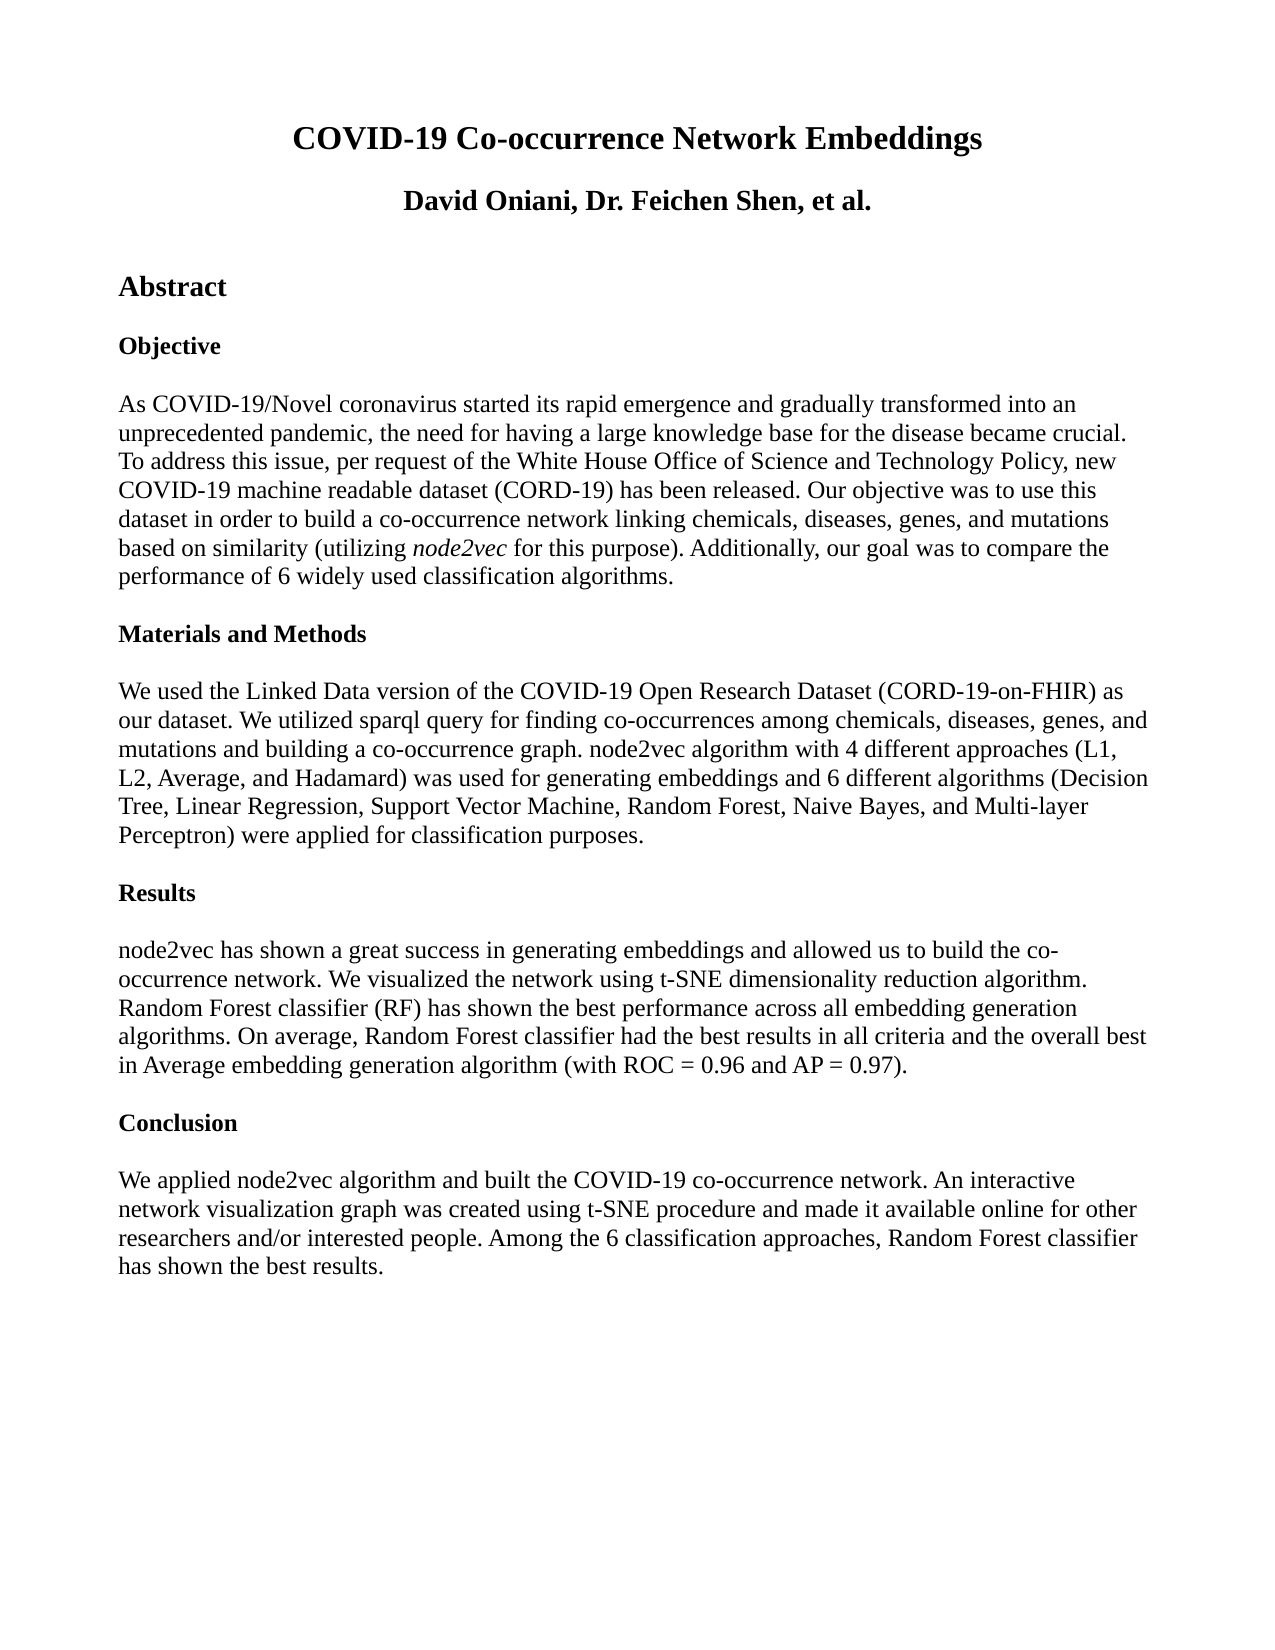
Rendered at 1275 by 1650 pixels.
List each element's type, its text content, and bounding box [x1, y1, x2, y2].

text Objective [118, 331, 1157, 360]
text Results [118, 878, 1157, 906]
text node2vec has shown a great success in generating embeddings and allowed us to build the co-occurrence network. We visualized the network using t-SNE dimensionality reduction algorithm. Random Forest classifier (RF) has shown the best performance across all embedding generation algorithms. On average, Random Forest classifier had the best results in all criteria and the overall best in Average embedding generation algorithm (with ROC = 0.96 and AP = 0.97). [118, 935, 1157, 1079]
text Abstract [118, 269, 1157, 303]
text COVID-19 Co-occurrence Network Embeddings [118, 118, 1157, 156]
text Conclusion [118, 1108, 1157, 1136]
text David Oniani, Dr. Feichen Shen, et al. [118, 183, 1157, 216]
text We applied node2vec algorithm and built the COVID-19 co-occurrence network. An interactive network visualization graph was created using t-SNE procedure and made it available online for other researchers and/or interested people. Among the 6 classification approaches, Random Forest classifier has shown the best results. [118, 1165, 1157, 1280]
text To address this issue, per request of the White House Office of Science and Technology Policy, new COVID-19 machine readable dataset (CORD-19) has been released. Our objective was to use this dataset in order to build a co-occurrence network linking chemicals, diseases, genes, and mutations based on similarity (utilizing node2vec for this purpose). Additionally, our goal was to compare the performance of 6 widely used classification algorithms. [118, 446, 1157, 590]
text Materials and Methods [118, 619, 1157, 648]
text We used the Linked Data version of the COVID-19 Open Research Dataset (CORD-19-on-FHIR) as our dataset. We utilized sparql query for finding co-occurrences among chemicals, diseases, genes, and mutations and building a co-occurrence graph. node2vec algorithm with 4 different approaches (L1, L2, Average, and Hadamard) was used for generating embeddings and 6 different algorithms (Decision Tree, Linear Regression, Support Vector Machine, Random Forest, Naive Bayes, and Multi-layer Perceptron) were applied for classification purposes. [118, 676, 1157, 849]
text As COVID-19/Novel coronavirus started its rapid emergence and gradually transformed into an unprecedented pandemic, the need for having a large knowledge base for the disease became crucial. [118, 389, 1157, 446]
